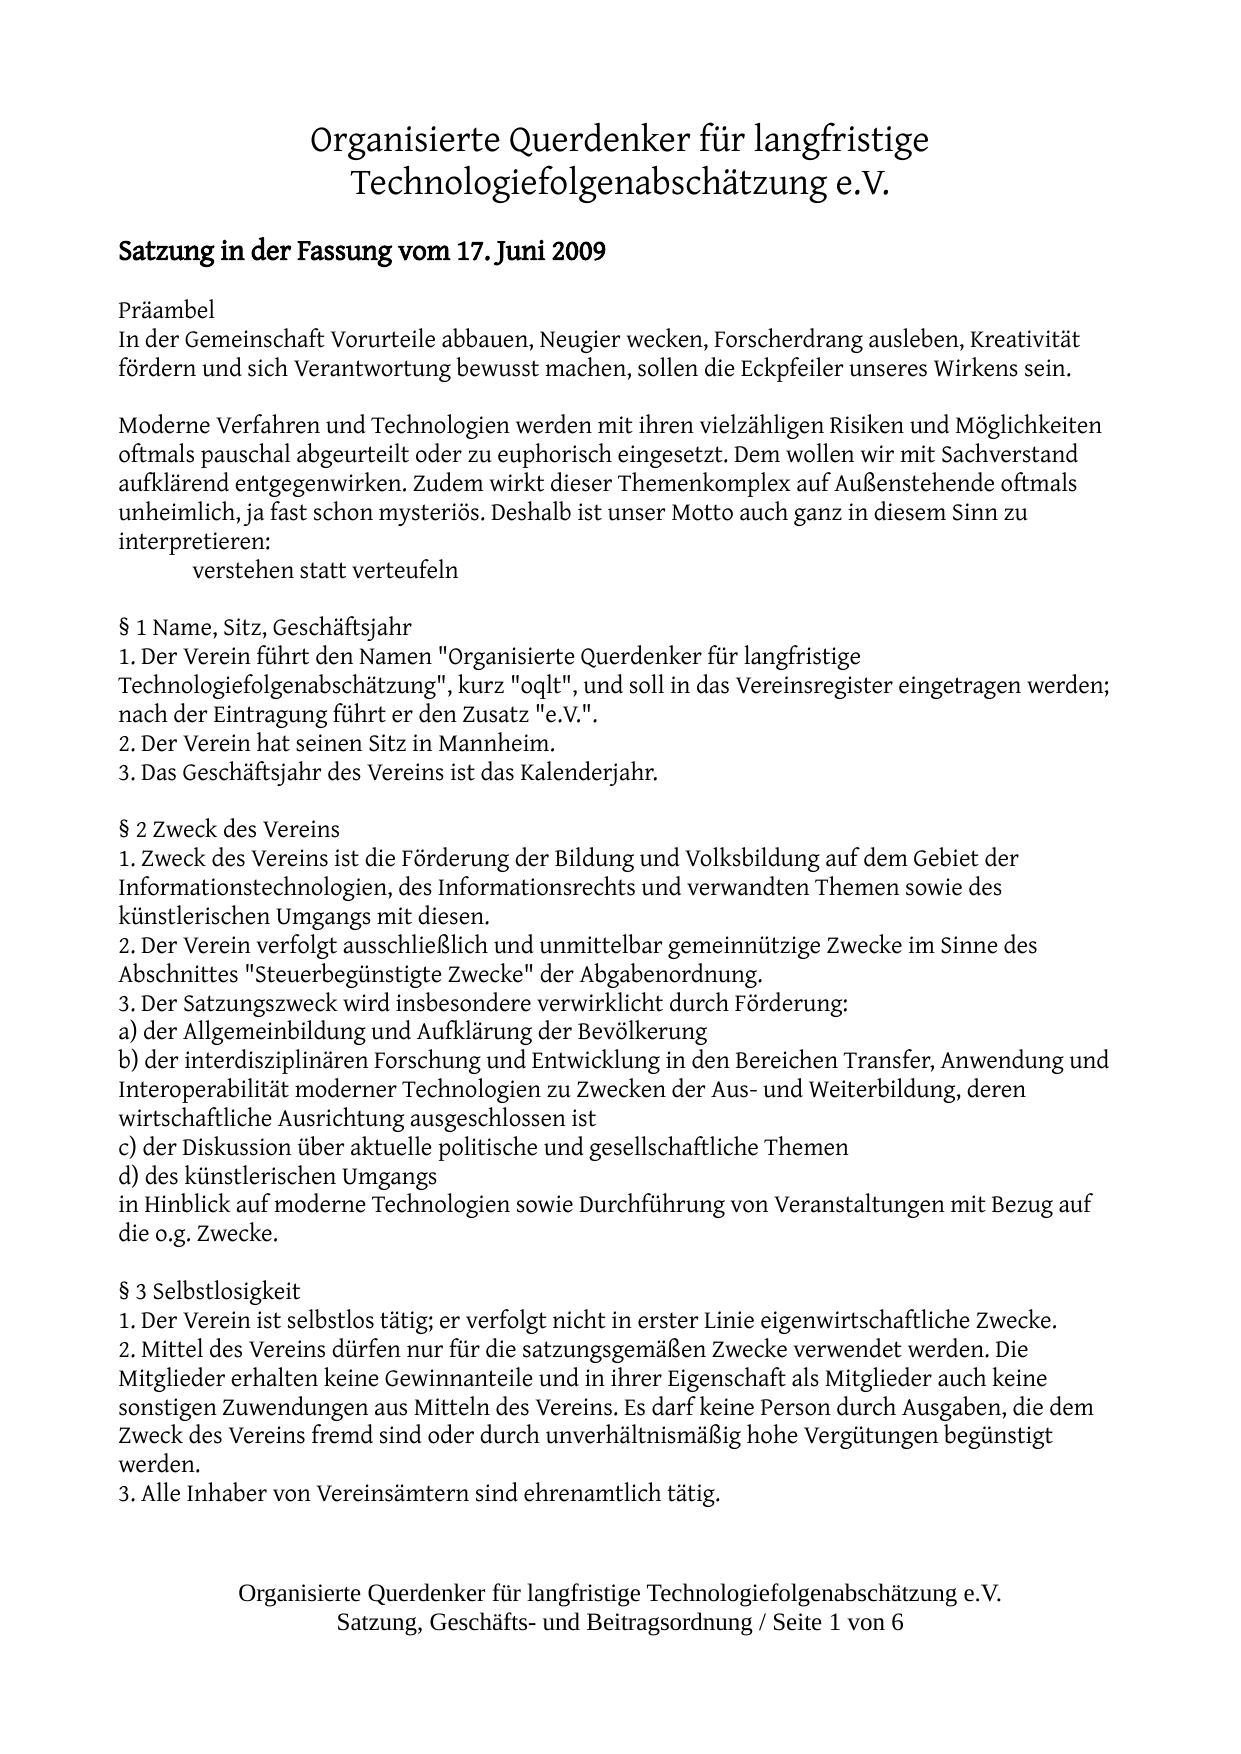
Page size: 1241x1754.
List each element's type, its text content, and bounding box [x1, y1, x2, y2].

text Organisierte Querdenker für langfristige Technologiefolgenabschätzung e.V. [118, 118, 1122, 205]
text c) der Diskussion über aktuelle politische und gesellschaftliche Themen [118, 1133, 1122, 1162]
text 3. Das Geschäftsjahr des Vereins ist das Kalenderjahr. [118, 758, 1122, 787]
text Satzung in der Fassung vom 17. Juni 2009 [118, 234, 1122, 268]
text § 3 Selbstlosigkeit [118, 1277, 1122, 1306]
text in Hinblick auf moderne Technologien sowie Durchführung von Veranstaltungen mit Bezug auf die o.g. Zwecke. [118, 1191, 1122, 1249]
text 1. Der Verein führt den Namen "Organisierte Querdenker für langfristige Technologiefolgenabschätzung", kurz "oqlt", und soll in das Vereinsregister eingetragen werden; nach der Eintragung führt er den Zusatz "e.V.". [118, 643, 1122, 729]
text 2. Der Verein hat seinen Sitz in Mannheim. [118, 729, 1122, 758]
text 3. Alle Inhaber von Vereinsämtern sind ehrenamtlich tätig. [118, 1479, 1122, 1508]
text In der Gemeinschaft Vorurteile abbauen, Neugier wecken, Forscherdrang ausleben, Kreativität fördern und sich Verantwortung bewusst machen, sollen die Eckpfeiler unseres Wirkens sein. [118, 325, 1122, 383]
text d) des künstlerischen Umgangs [118, 1162, 1122, 1191]
text § 2 Zweck des Vereins [118, 816, 1122, 845]
text Moderne Verfahren und Technologien werden mit ihren vielzähligen Risiken und Möglichkeiten oftmals pauschal abgeurteilt oder zu euphorisch eingesetzt. Dem wollen wir mit Sachverstand aufklärend entgegenwirken. Zudem wirkt dieser Themenkomplex auf Außenstehende oftmals unheimlich, ja fast schon mysteriös. Deshalb ist unser Motto auch ganz in diesem Sinn zu interpretieren: [118, 412, 1122, 556]
text 2. Der Verein verfolgt ausschließlich und unmittelbar gemeinnützige Zwecke im Sinne des Abschnittes "Steuerbegünstigte Zwecke" der Abgabenordnung. [118, 931, 1122, 989]
text a) der Allgemeinbildung und Aufklärung der Bevölkerung [118, 1018, 1122, 1047]
text Präambel [118, 296, 1122, 325]
text verstehen statt verteufeln [118, 556, 1122, 585]
text 3. Der Satzungszweck wird insbesondere verwirklicht durch Förderung: [118, 989, 1122, 1018]
text 2. Mittel des Vereins dürfen nur für die satzungsgemäßen Zwecke verwendet werden. Die Mitglieder erhalten keine Gewinnanteile und in ihrer Eigenschaft als Mitglieder auch keine sonstigen Zuwendungen aus Mitteln des Vereins. Es darf keine Person durch Ausgaben, die dem Zweck des Vereins fremd sind oder durch unverhältnismäßig hohe Vergütungen begünstigt werden. [118, 1335, 1122, 1479]
text 1. Zweck des Vereins ist die Förderung der Bildung und Volksbildung auf dem Gebiet der Informationstechnologien, des Informationsrechts und verwandten Themen sowie des künstlerischen Umgangs mit diesen. [118, 845, 1122, 931]
text § 1 Name, Sitz, Geschäftsjahr [118, 614, 1122, 643]
text 1. Der Verein ist selbstlos tätig; er verfolgt nicht in erster Linie eigenwirtschaftliche Zwecke. [118, 1306, 1122, 1335]
text b) der interdisziplinären Forschung und Entwicklung in den Bereichen Transfer, Anwendung und Interoperabilität moderner Technologien zu Zwecken der Aus- und Weiterbildung, deren wirtschaftliche Ausrichtung ausgeschlossen ist [118, 1047, 1122, 1133]
